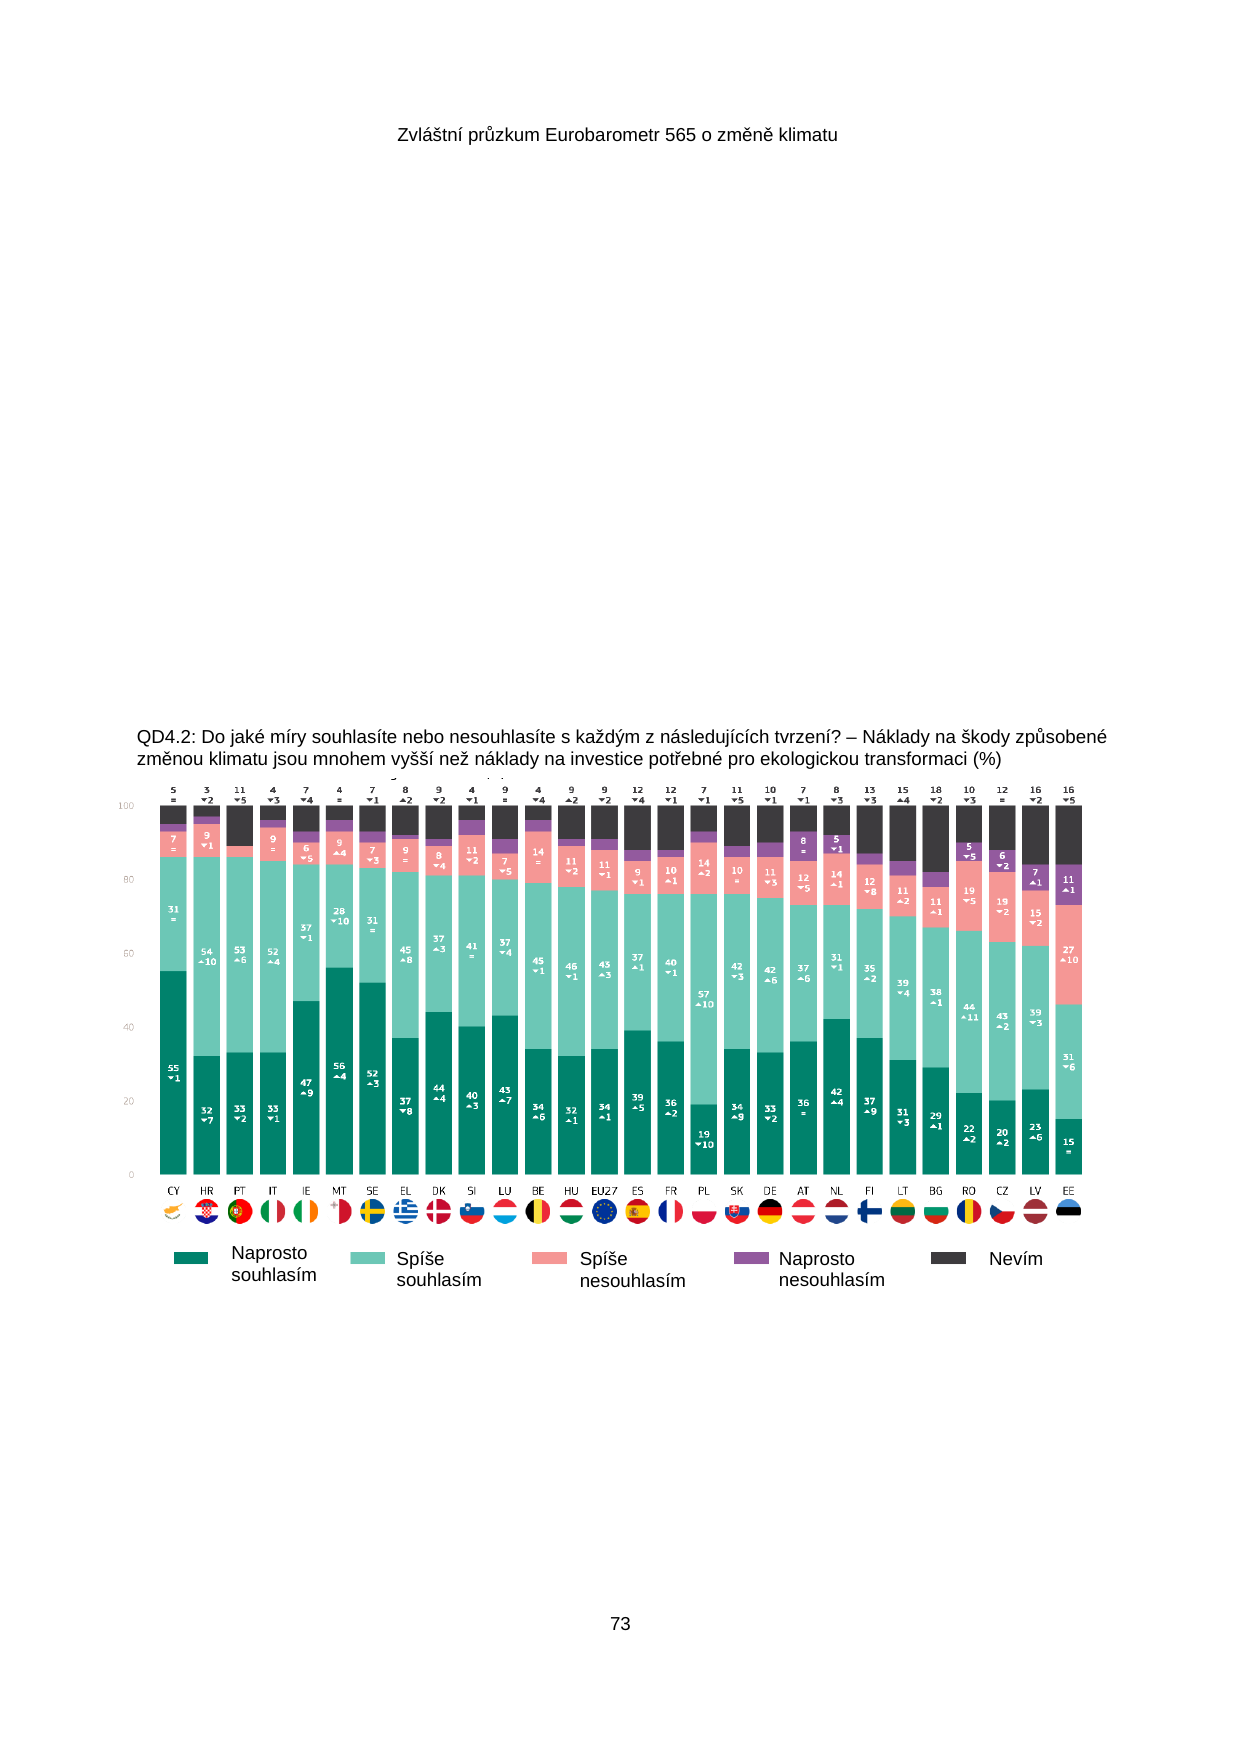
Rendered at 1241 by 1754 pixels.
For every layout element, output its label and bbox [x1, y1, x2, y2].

picture [110, 778, 1097, 1231]
picture [163, 1235, 973, 1278]
